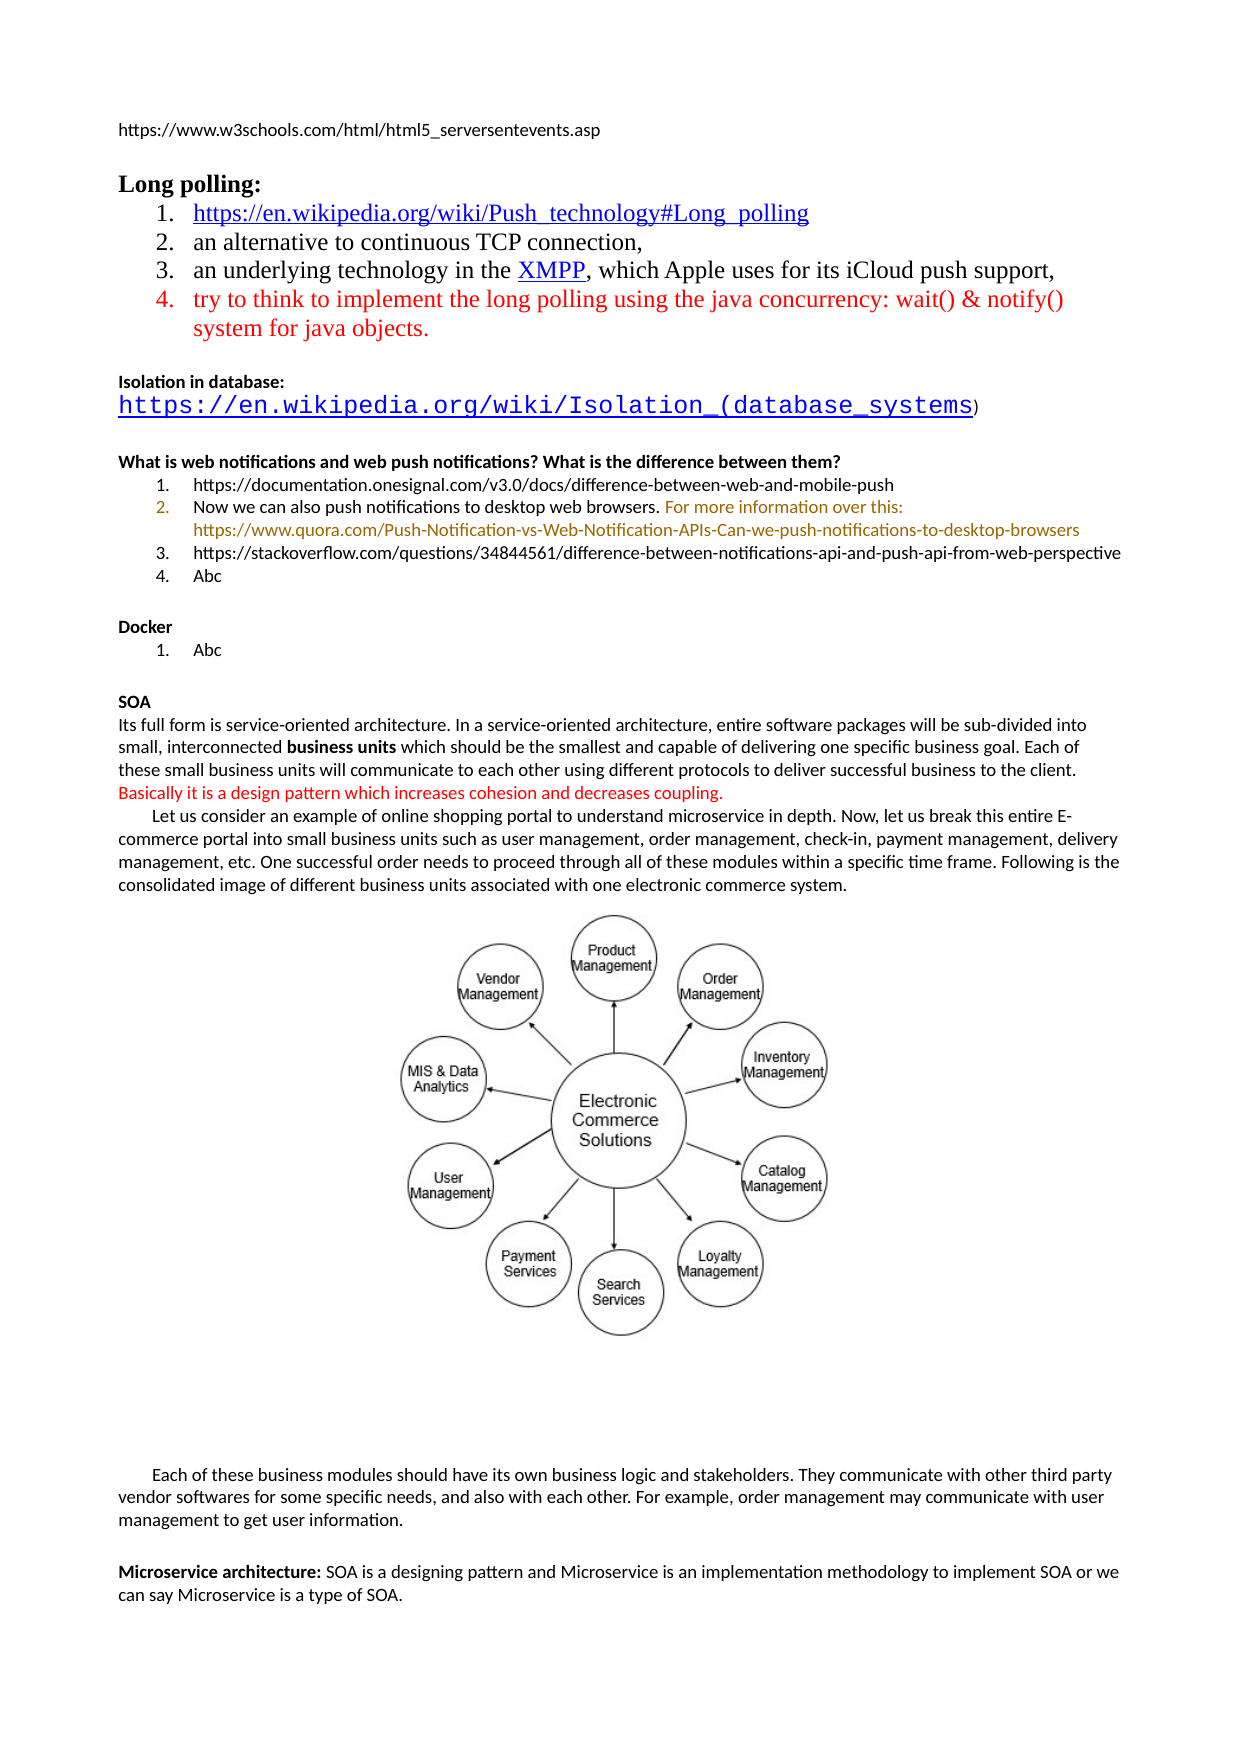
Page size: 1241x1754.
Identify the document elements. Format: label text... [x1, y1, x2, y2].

text Each of these business modules should have its own business logic and stakeholders. They communicate with other third party vendor softwares for some specific needs, and also with each other. For example, order management may communicate with user management to get user information. [118, 1463, 1122, 1531]
list https://en.wikipedia.org/wiki/Push_technology#Long_polling [156, 198, 1122, 227]
text https://www.w3schools.com/html/html5_serversentevents.asp [118, 118, 1122, 141]
list https://documentation.onesignal.com/v3.0/docs/difference-between-web-and-mobile-push [156, 473, 1122, 496]
list an alternative to continuous TCP connection, [156, 227, 1122, 256]
list https://www.quora.com/Push-Notification-vs-Web-Notification-APIs-Can-we-push-notifications-to-desktop-browsers [156, 518, 1122, 541]
text SOA [118, 690, 1122, 713]
list Abc [156, 638, 1122, 661]
text Its full form is service-oriented architecture. In a service-oriented architecture, entire software packages will be sub-divided into small, interconnected business units which should be the smallest and capable of delivering one specific business goal. Each of these small business units will communicate to each other using different protocols to deliver successful business to the client. Basically it is a design pattern which increases cohesion and decreases coupling. [118, 713, 1122, 804]
list an underlying technology in the XMPP, which Apple uses for its iCloud push support, [156, 256, 1122, 284]
text What is web notifications and web push notifications? What is the difference between them? [118, 450, 1122, 473]
text Isolation in database: [118, 370, 1122, 393]
list Now we can also push notifications to desktop web browsers. For more information over this: [156, 496, 1122, 518]
list Abc [156, 564, 1122, 587]
text Docker [118, 616, 1122, 638]
list https://stackoverflow.com/questions/34844561/difference-between-notifications-api-and-push-api-from-web-perspective [156, 541, 1122, 564]
text Long polling: [118, 169, 1122, 198]
text Microservice architecture: SOA is a designing pattern and Microservice is an implementation methodology to implement SOA or we can say Microservice is a type of SOA. [118, 1560, 1122, 1606]
list try to think to implement the long polling using the java concurrency: wait() & notify() system for java objects. [156, 284, 1122, 342]
text Let us consider an example of online shopping portal to understand microservice in depth. Now, let us break this entire E-commerce portal into small business units such as user management, order management, check-in, payment management, delivery management, etc. One successful order needs to proceed through all of these modules within a specific time frame. Following is the consolidated image of different business units associated with one electronic commerce system. [118, 804, 1122, 896]
text https://en.wikipedia.org/wiki/Isolation_(database_systems) [118, 393, 1122, 421]
picture [345, 896, 895, 1350]
